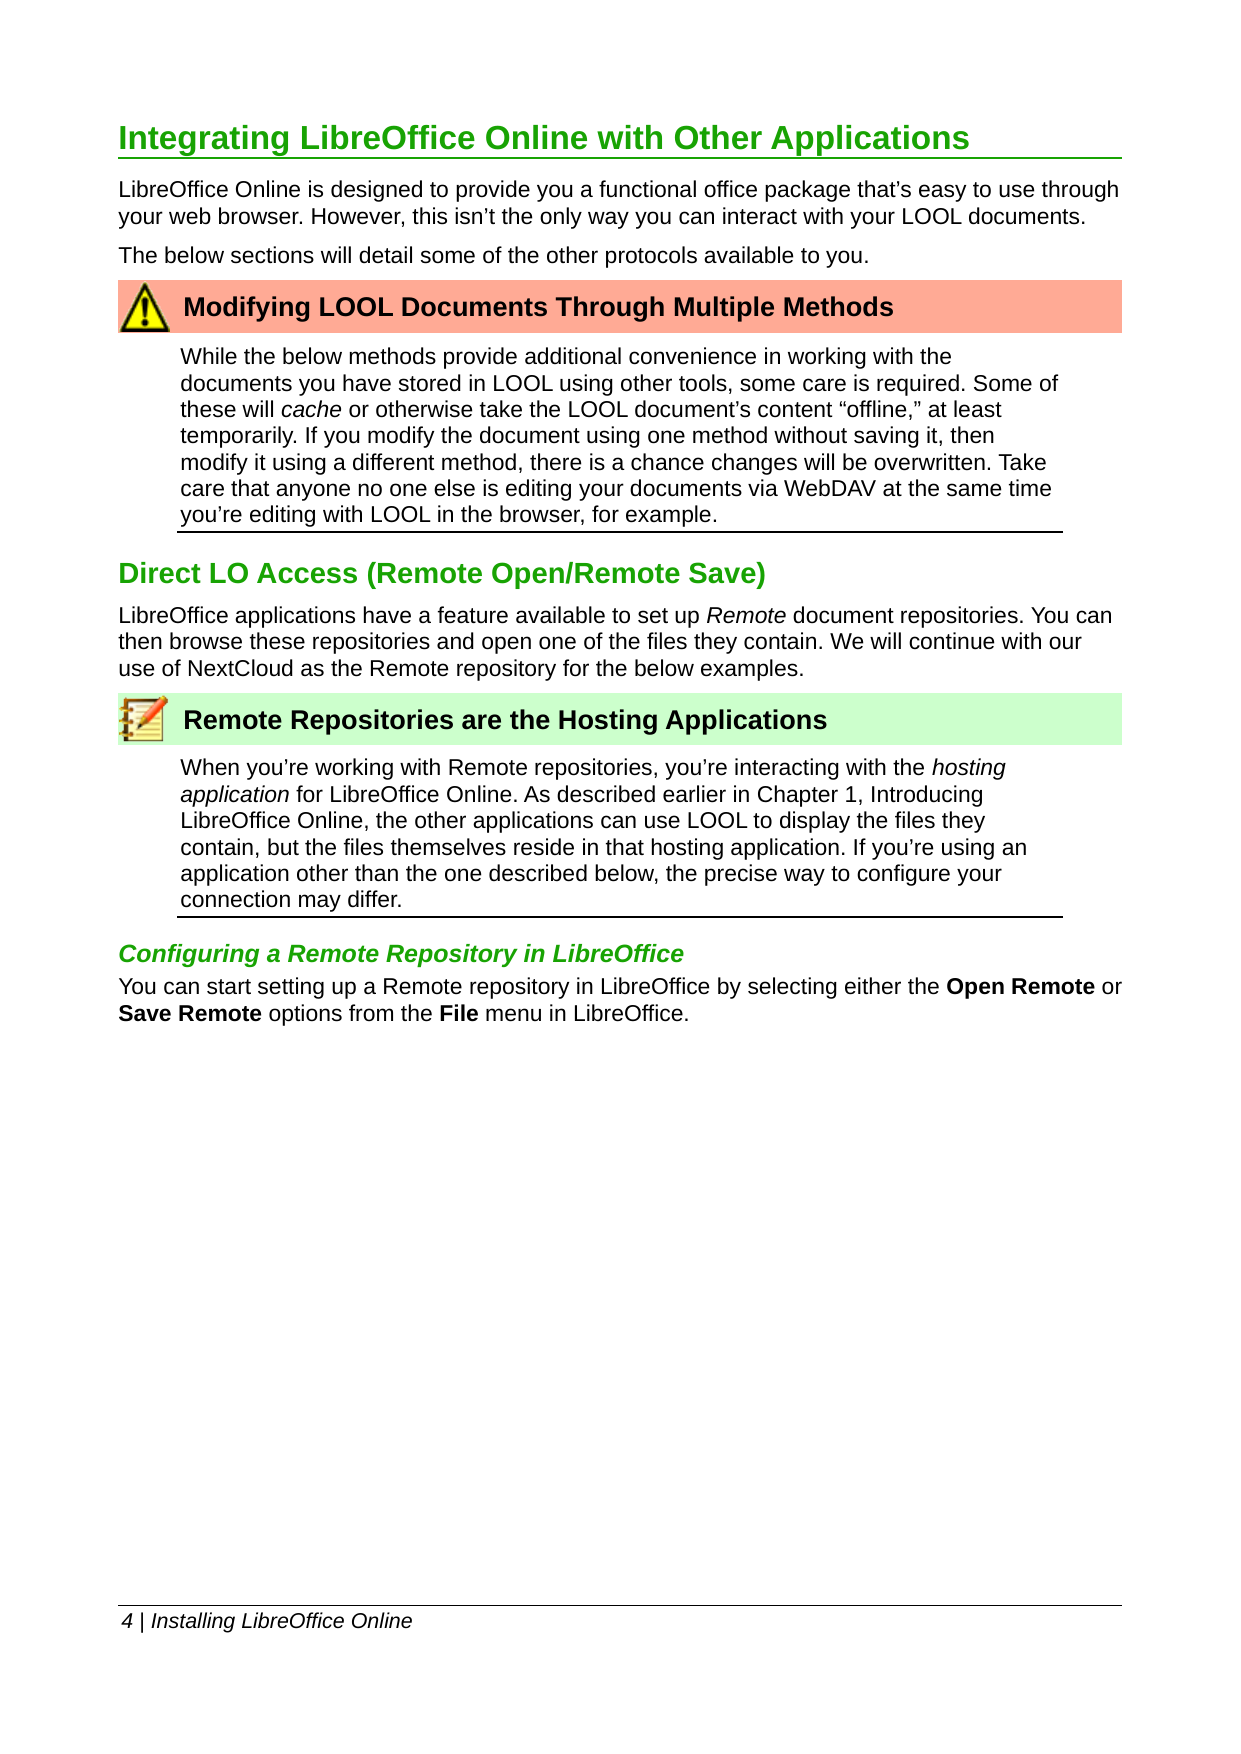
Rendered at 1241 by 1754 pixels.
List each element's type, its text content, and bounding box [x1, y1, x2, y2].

subtitle Remote Repositories are the Hosting Applications [118, 693, 1122, 745]
text LibreOffice applications have a feature available to set up Remote document repositories. You can then browse these repositories and open one of the files they contain. We will continue with our use of NextCloud as the Remote repository for the below examples. [118, 602, 1122, 681]
picture [119, 694, 170, 745]
subtitle Modifying LOOL Documents Through Multiple Methods [118, 280, 1122, 333]
picture [119, 281, 170, 332]
text The below sections will detail some of the other protocols available to you. [118, 242, 1122, 268]
text While the below methods provide additional convenience in working with the documents you have stored in LOOL using other tools, some care is required. Some of these will cache or otherwise take the LOOL document’s content “offline,” at least temporarily. If you modify the document using one method without saving it, then modify it using a different method, there is a chance changes will be overwritten. Take care that anyone no one else is editing your documents via WebDAV at the same time you’re editing with LOOL in the browser, for example. [177, 340, 1063, 531]
subtitle Integrating LibreOffice Online with Other Applications [118, 118, 1122, 157]
text You can start setting up a Remote repository in LibreOffice by selecting either the Open Remote or Save Remote options from the File menu in LibreOffice. [118, 973, 1122, 1026]
subtitle Direct LO Access (Remote Open/Remote Save) [118, 556, 1122, 590]
text LibreOffice Online is designed to provide you a functional office package that’s easy to use through your web browser. However, this isn’t the only way you can interact with your LOOL documents. [118, 176, 1122, 229]
subtitle Configuring a Remote Repository in LibreOffice [118, 939, 1122, 967]
text When you’re working with Remote repositories, you’re interacting with the hosting application for LibreOffice Online. As described earlier in Chapter 1, Introducing LibreOffice Online, the other applications can use LOOL to display the files they contain, but the files themselves reside in that hosting application. If you’re using an application other than the one described below, the precise way to configure your connection may differ. [177, 751, 1063, 916]
